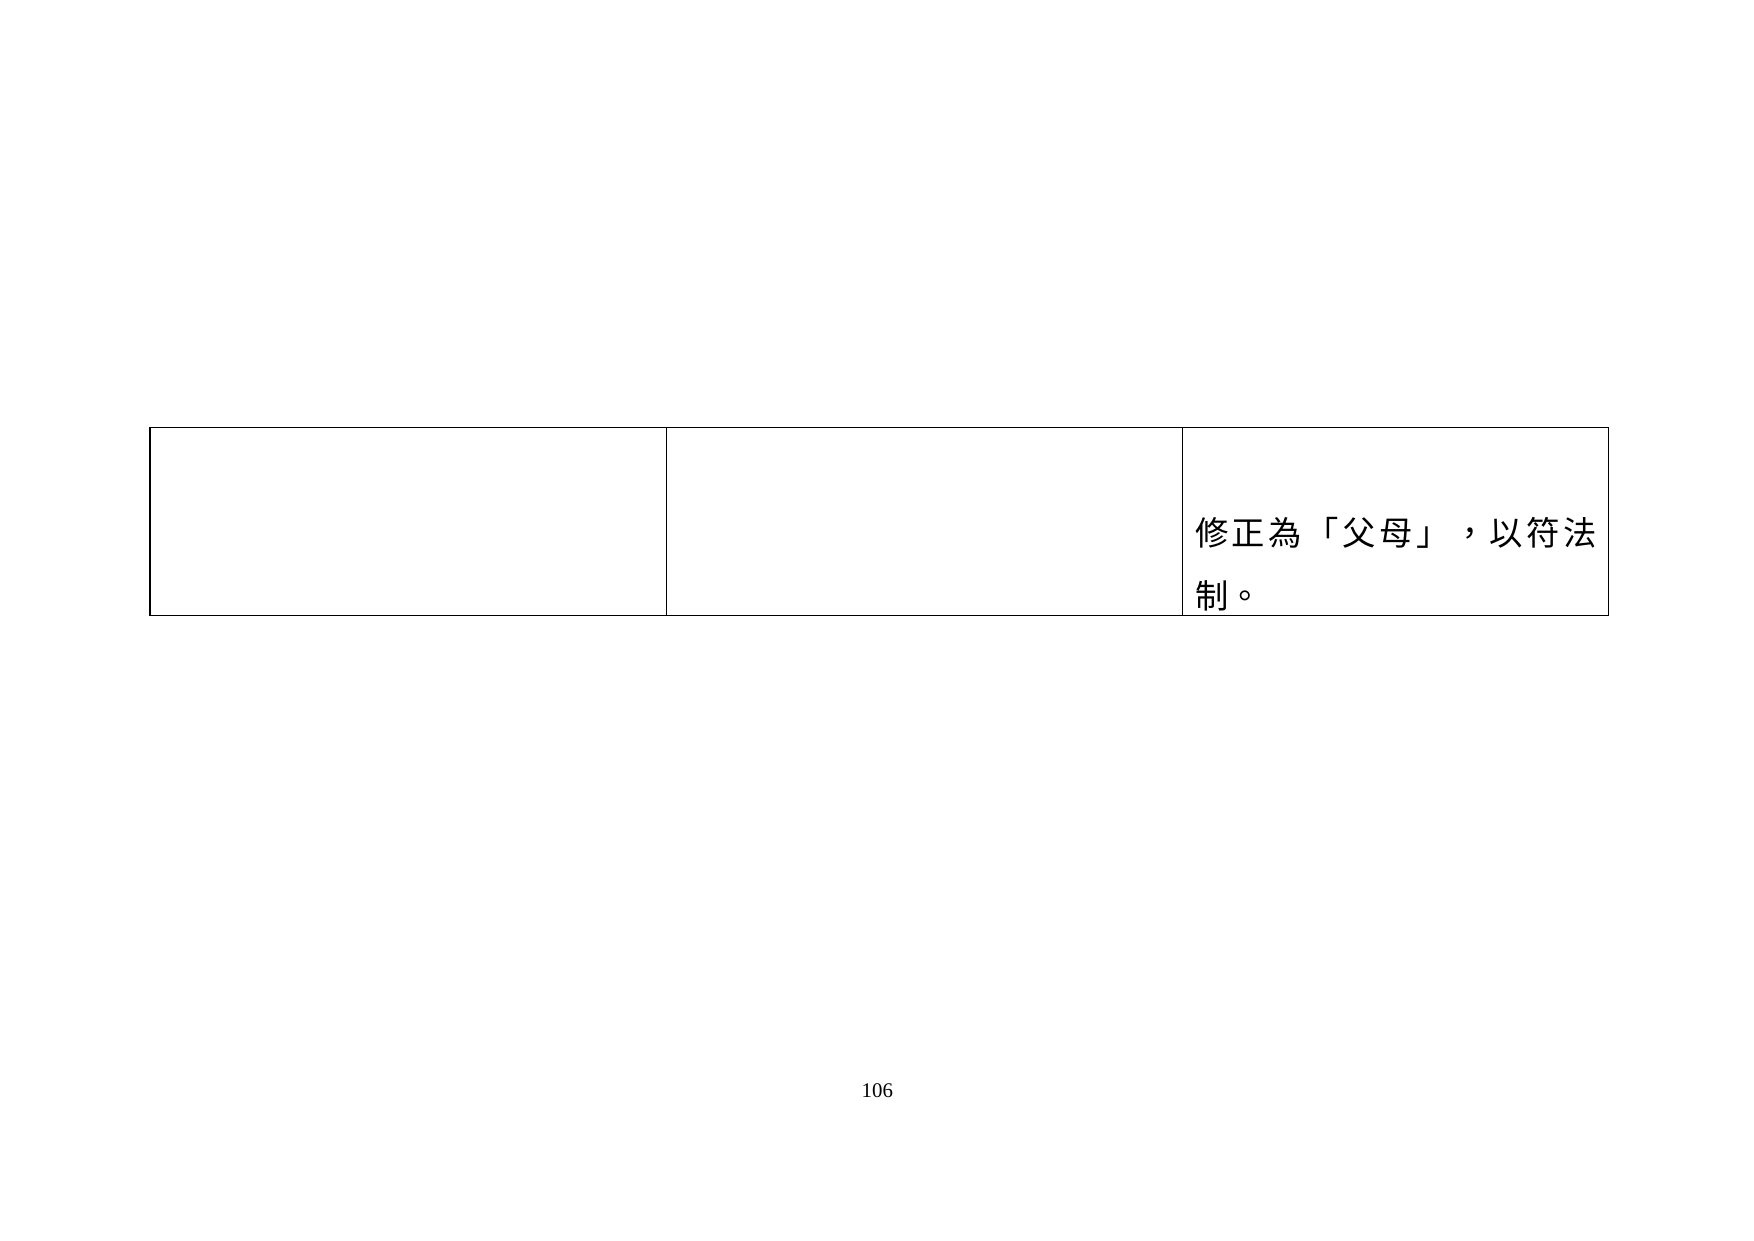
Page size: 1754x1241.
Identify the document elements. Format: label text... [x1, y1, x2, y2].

table_cell [667, 428, 1182, 614]
table_cell 修正為「父母」，以符法制。 [1183, 428, 1608, 614]
table_cell [151, 428, 666, 614]
